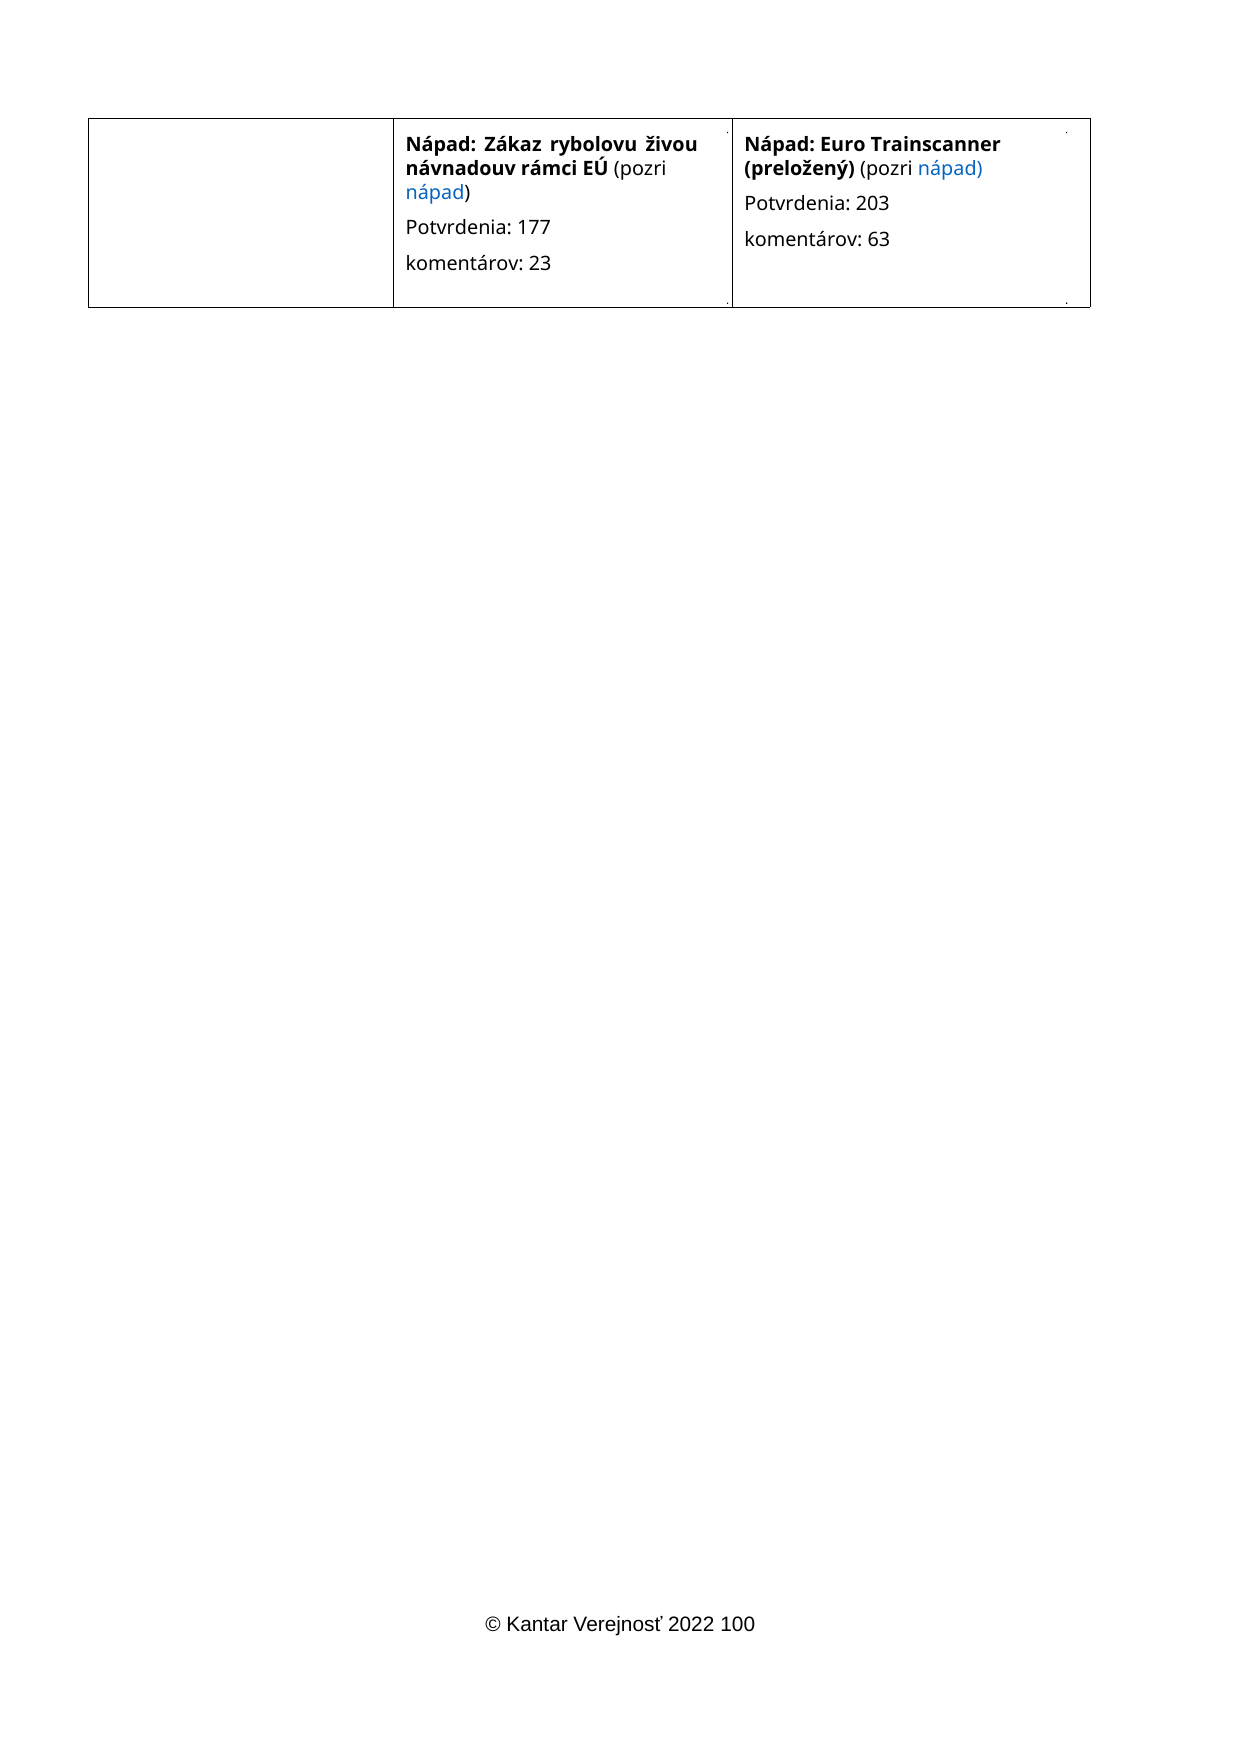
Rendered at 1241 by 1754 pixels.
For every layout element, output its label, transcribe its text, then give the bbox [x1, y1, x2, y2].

table_cell Nápad: Euro Trainscanner (preložený) (pozri nápad) Potvrdenia: 203 komentárov: 63 [733, 119, 1090, 307]
table_cell [89, 119, 393, 307]
table_cell Nápad: Zákaz rybolovu živou návnadouv rámci EÚ (pozri nápad) Potvrdenia: 177 komentárov: 23 [394, 119, 732, 307]
